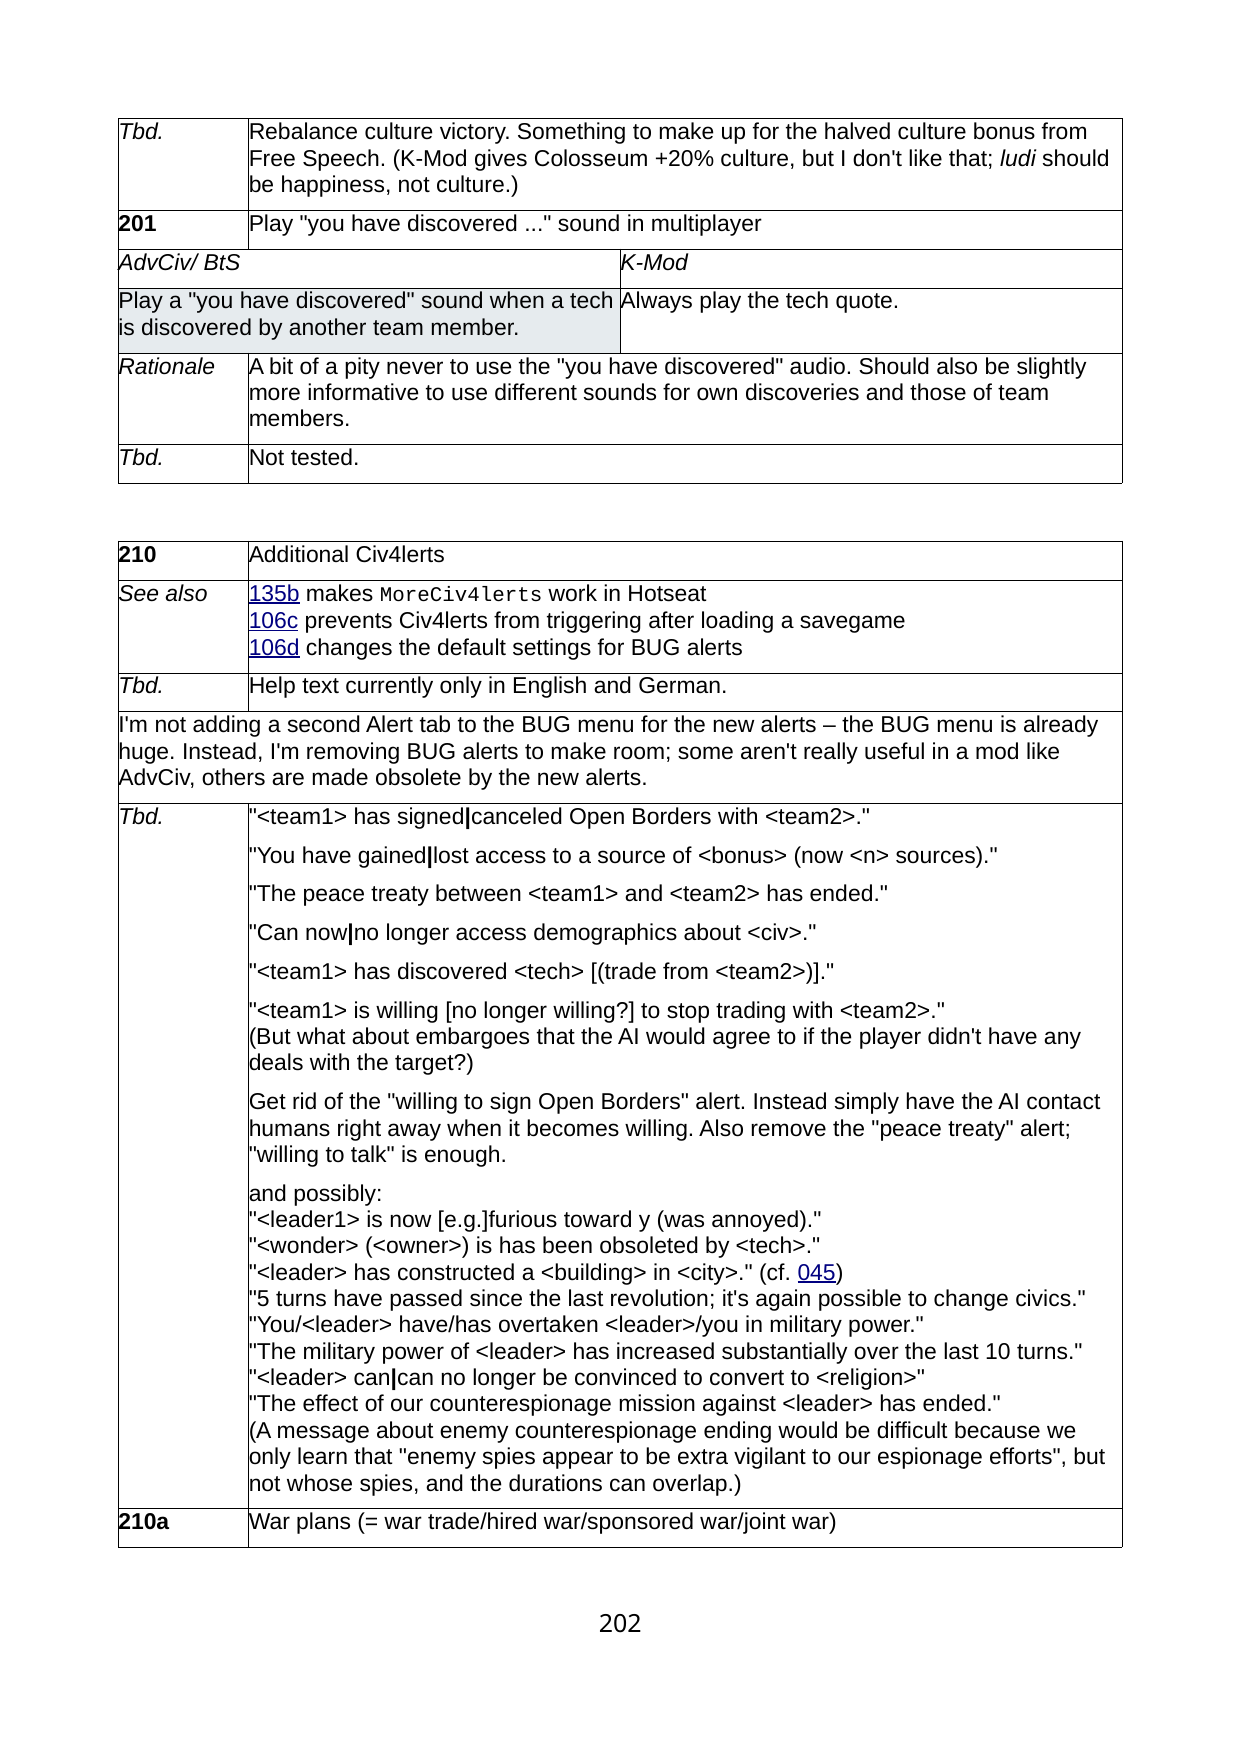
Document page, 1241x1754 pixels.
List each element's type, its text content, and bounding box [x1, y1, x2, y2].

table_cell I'm not adding a second Alert tab to the BUG menu for the new alerts – the BUG menu is already huge. Instead, I'm removing BUG alerts to make room; some aren't really useful in a mod like AdvCiv, others are made obsolete by the new alerts. [119, 712, 1122, 803]
table_cell Tbd. [119, 804, 248, 1508]
table_header 210 [119, 542, 248, 579]
table_cell Tbd. [119, 445, 248, 483]
table_cell "<team1> has signed|canceled Open Borders with <team2>." "You have gained|lost access to a source of <bonus> (now <n> sources)." "The peace treaty between <team1> and <team2> has ended." "Can now|no longer access demographics about <civ>." "<team1> has discovered <tech> [(trade from <team2>)]." "<team1> is willing [no longer willing?] to stop trading with <team2>." (But what about embargoes that the AI would agree to if the player didn't have any deals with the target?) Get rid of the "willing to sign Open Borders" alert. Instead simply have the AI contact humans right away when it becomes willing. Also remove the "peace treaty" alert; "willing to talk" is enough. and possibly: "<leader1> is now [e.g.]furious toward y (was annoyed)." "<wonder> (<owner>) is has been obsoleted by <tech>." "<leader> has constructed a <building> in <city>." (cf. 045) "5 turns have passed since the last revolution; it's again possible to change civics." "You/<leader> have/has overtaken <leader>/you in military power." "The military power of <leader> has increased substantially over the last 10 turns." "<leader> can|can no longer be convinced to convert to <religion>" "The effect of our counterespionage mission against <leader> has ended." (A message about enemy counterespionage ending would be difficult because we only learn that "enemy spies appear to be extra vigilant to our espionage efforts", but not whose spies, and the durations can overlap.) [249, 804, 1122, 1508]
table_cell Not tested. [249, 445, 1122, 483]
table_cell See also [119, 581, 248, 672]
table_cell Tbd. [119, 119, 248, 210]
table_cell 210a [119, 1509, 248, 1547]
table_cell A bit of a pity never to use the "you have discovered" audio. Should also be slightly more informative to use different sounds for own discoveries and those of team members. [249, 354, 1122, 444]
table_cell 201 [119, 211, 248, 248]
table_cell Rationale [119, 354, 248, 444]
table_cell Play a "you have discovered" sound when a tech is discovered by another team member. [119, 289, 620, 353]
table_cell K-Mod [621, 250, 1122, 287]
table_cell AdvCiv/ BtS [119, 250, 620, 287]
table_cell Tbd. [119, 674, 248, 711]
table_cell 135b makes MoreCiv4lerts work in Hotseat 106c prevents Civ4lerts from triggering after loading a savegame 106d changes the default settings for BUG alerts [249, 581, 1122, 672]
table_cell Rebalance culture victory. Something to make up for the halved culture bonus from Free Speech. (K-Mod gives Colosseum +20% culture, but I don't like that; ludi should be happiness, not culture.) [249, 119, 1122, 210]
table_header Additional Civ4lerts [249, 542, 1122, 579]
table_cell Always play the tech quote. [621, 289, 1122, 353]
table_cell War plans (= war trade/hired war/sponsored war/joint war) [249, 1509, 1122, 1547]
table_cell Play "you have discovered ..." sound in multiplayer [249, 211, 1122, 248]
table_cell Help text currently only in English and German. [249, 674, 1122, 711]
